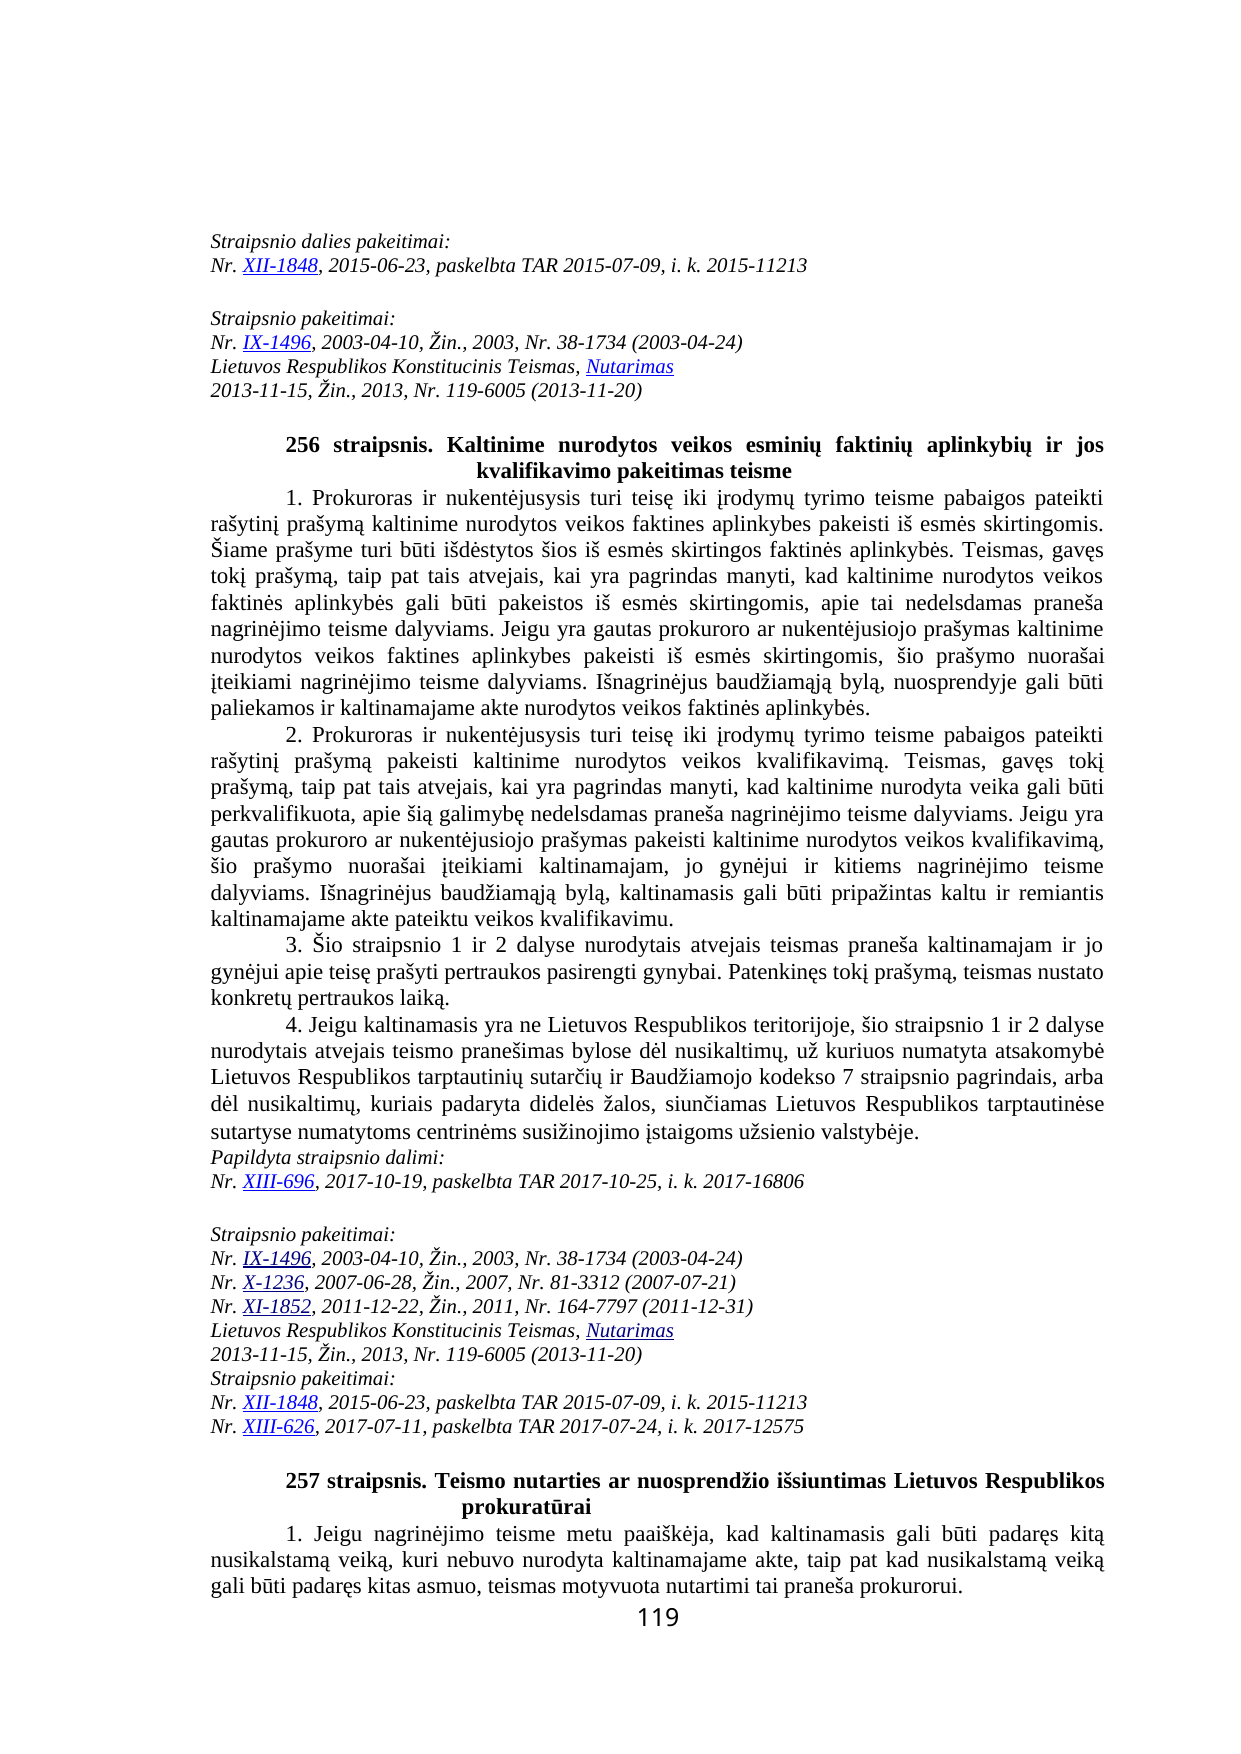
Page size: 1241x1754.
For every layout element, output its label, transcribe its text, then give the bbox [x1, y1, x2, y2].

text 256 straipsnis. Kaltinime nurodytos veikos esminių faktinių aplinkybių ir jos kvalifikavimo pakeitimas teisme [285, 431, 1105, 483]
text Nr. XII-1848, 2015-06-23, paskelbta TAR 2015-07-09, i. k. 2015-11213 [210, 253, 1105, 277]
text Nr. XIII-626, 2017-07-11, paskelbta TAR 2017-07-24, i. k. 2017-12575 [210, 1414, 1105, 1438]
text Nr. XI-1852, 2011-12-22, Žin., 2011, Nr. 164-7797 (2011-12-31) [210, 1294, 1105, 1318]
text Straipsnio dalies pakeitimai: [210, 229, 1105, 253]
text Straipsnio pakeitimai: [210, 306, 1105, 330]
text Lietuvos Respublikos Konstitucinis Teismas, Nutarimas [210, 1318, 1105, 1342]
text 2013-11-15, Žin., 2013, Nr. 119-6005 (2013-11-20) [210, 1342, 1105, 1366]
text 1. Jeigu nagrinėjimo teisme metu paaiškėja, kad kaltinamasis gali būti padaręs kitą nusikalstamą veiką, kuri nebuvo nurodyta kaltinamajame akte, taip pat kad nusikalstamą veiką gali būti padaręs kitas asmuo, teismas motyvuota nutartimi tai praneša prokurorui. [210, 1520, 1105, 1599]
text Papildyta straipsnio dalimi: [210, 1145, 1105, 1169]
text 1. Prokuroras ir nukentėjusysis turi teisę iki įrodymų tyrimo teisme pabaigos pateikti rašytinį prašymą kaltinime nurodytos veikos faktines aplinkybes pakeisti iš esmės skirtingomis. Šiame prašyme turi būti išdėstytos šios iš esmės skirtingos faktinės aplinkybės. Teismas, gavęs tokį prašymą, taip pat tais atvejais, kai yra pagrindas manyti, kad kaltinime nurodytos veikos faktinės aplinkybės gali būti pakeistos iš esmės skirtingomis, apie tai nedelsdamas praneša nagrinėjimo teisme dalyviams. Jeigu yra gautas prokuroro ar nukentėjusiojo prašymas kaltinime nurodytos veikos faktines aplinkybes pakeisti iš esmės skirtingomis, šio prašymo nuorašai įteikiami nagrinėjimo teisme dalyviams. Išnagrinėjus baudžiamąją bylą, nuosprendyje gali būti paliekamos ir kaltinamajame akte nurodytos veikos faktinės aplinkybės. [210, 483, 1105, 721]
text Nr. X-1236, 2007-06-28, Žin., 2007, Nr. 81-3312 (2007-07-21) [210, 1270, 1105, 1294]
text 4. Jeigu kaltinamasis yra ne Lietuvos Respublikos teritorijoje, šio straipsnio 1 ir 2 dalyse nurodytais atvejais teismo pranešimas bylose dėl nusikaltimų, už kuriuos numatyta atsakomybė Lietuvos Respublikos tarptautinių sutarčių ir Baudžiamojo kodekso 7 straipsnio pagrindais, arba dėl nusikaltimų, kuriais padaryta didelės žalos, siunčiamas Lietuvos Respublikos tarptautinėse sutartyse numatytoms centrinėms susižinojimo įstaigoms užsienio valstybėje. [210, 1011, 1105, 1145]
text 2013-11-15, Žin., 2013, Nr. 119-6005 (2013-11-20) [210, 378, 1105, 402]
text Nr. XII-1848, 2015-06-23, paskelbta TAR 2015-07-09, i. k. 2015-11213 [210, 1390, 1105, 1414]
text 2. Prokuroras ir nukentėjusysis turi teisę iki įrodymų tyrimo teisme pabaigos pateikti rašytinį prašymą pakeisti kaltinime nurodytos veikos kvalifikavimą. Teismas, gavęs tokį prašymą, taip pat tais atvejais, kai yra pagrindas manyti, kad kaltinime nurodyta veika gali būti perkvalifikuota, apie šią galimybę nedelsdamas praneša nagrinėjimo teisme dalyviams. Jeigu yra gautas prokuroro ar nukentėjusiojo prašymas pakeisti kaltinime nurodytos veikos kvalifikavimą, šio prašymo nuorašai įteikiami kaltinamajam, jo gynėjui ir kitiems nagrinėjimo teisme dalyviams. Išnagrinėjus baudžiamąją bylą, kaltinamasis gali būti pripažintas kaltu ir remiantis kaltinamajame akte pateiktu veikos kvalifikavimu. [210, 721, 1105, 932]
text Nr. IX-1496, 2003-04-10, Žin., 2003, Nr. 38-1734 (2003-04-24) [210, 1246, 1105, 1270]
text 257 straipsnis. Teismo nutarties ar nuosprendžio išsiuntimas Lietuvos Respublikos prokuratūrai [285, 1467, 1105, 1520]
text Straipsnio pakeitimai: [210, 1366, 1105, 1390]
text Nr. XIII-696, 2017-10-19, paskelbta TAR 2017-10-25, i. k. 2017-16806 [210, 1169, 1105, 1193]
text 3. Šio straipsnio 1 ir 2 dalyse nurodytais atvejais teismas praneša kaltinamajam ir jo gynėjui apie teisę prašyti pertraukos pasirengti gynybai. Patenkinęs tokį prašymą, teismas nustato konkretų pertraukos laiką. [210, 932, 1105, 1011]
text Nr. IX-1496, 2003-04-10, Žin., 2003, Nr. 38-1734 (2003-04-24) [210, 330, 1105, 354]
text Lietuvos Respublikos Konstitucinis Teismas, Nutarimas [210, 354, 1105, 378]
text Straipsnio pakeitimai: [210, 1222, 1105, 1246]
